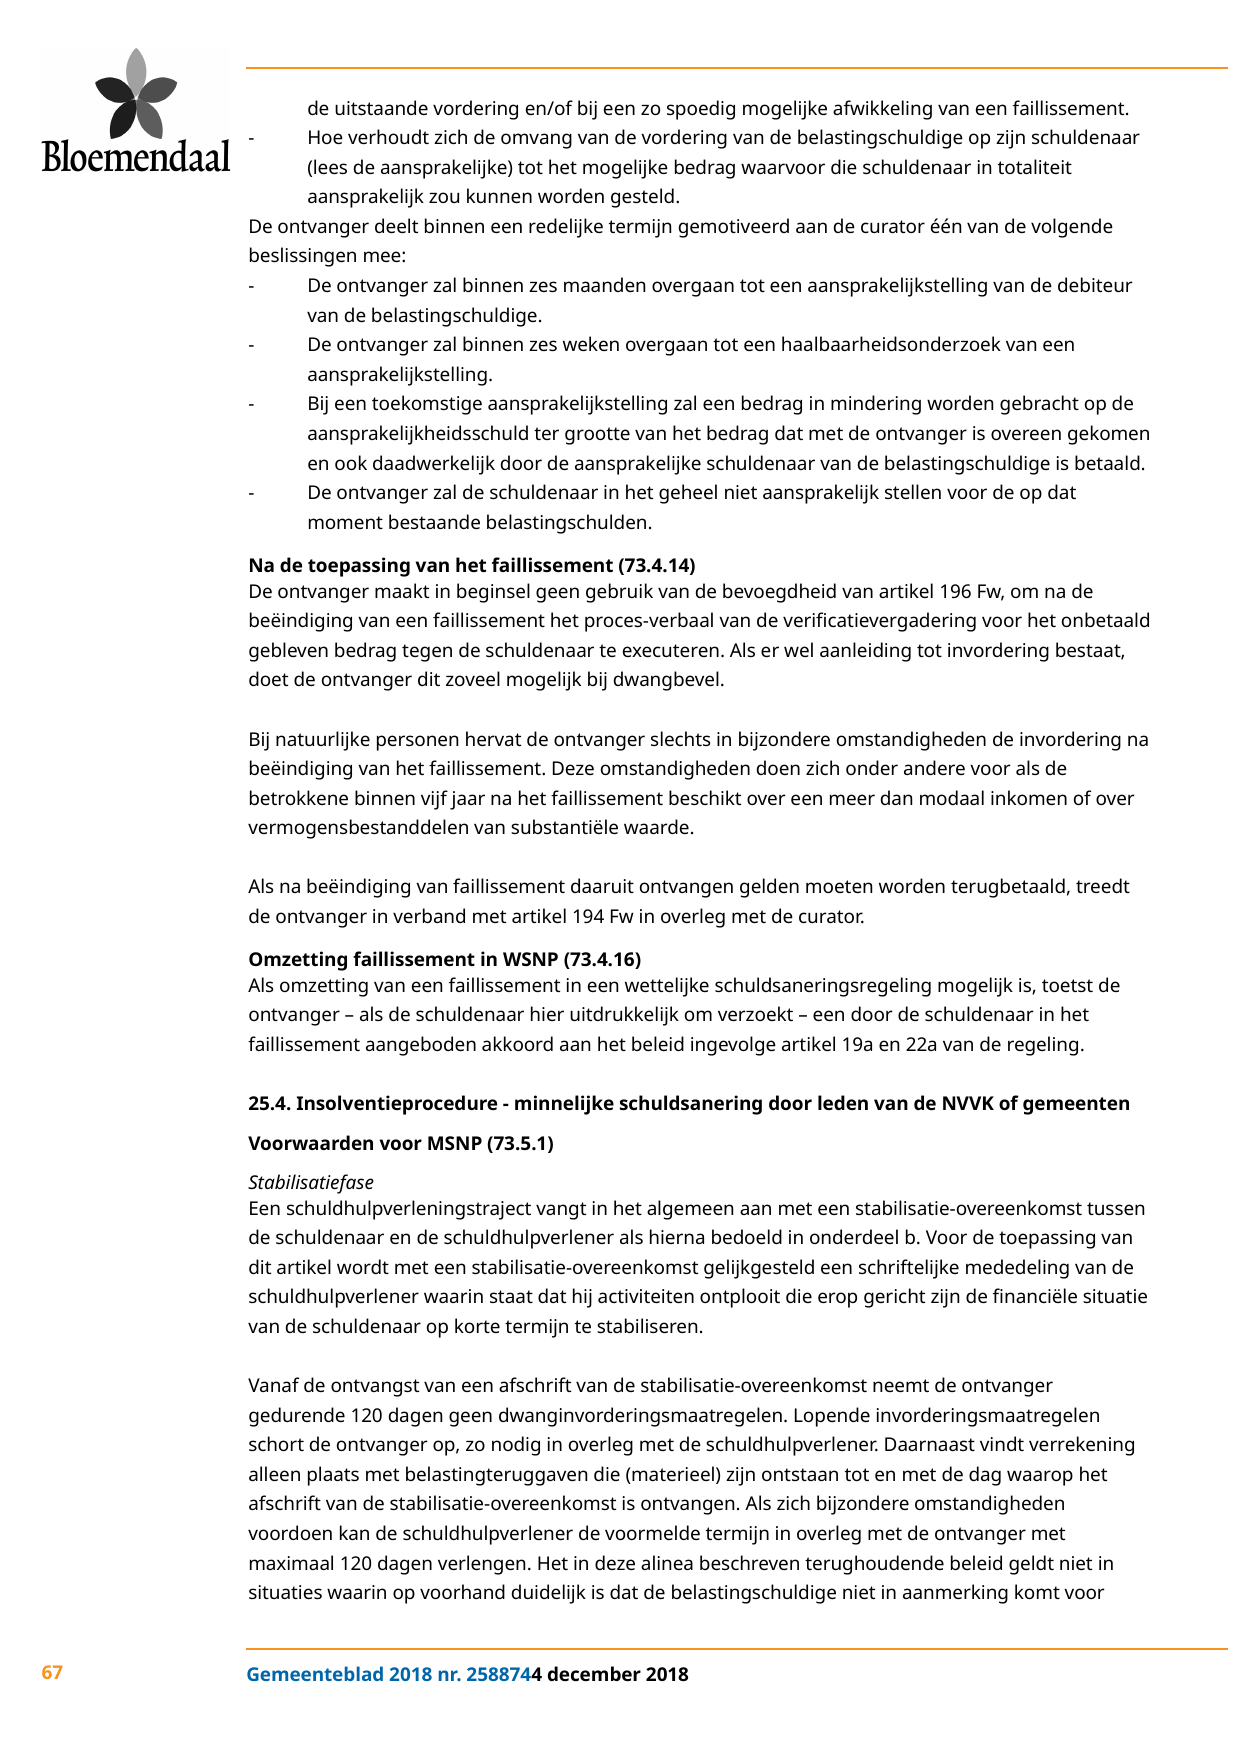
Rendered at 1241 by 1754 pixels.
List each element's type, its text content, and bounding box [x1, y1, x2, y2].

text De ontvanger deelt binnen een redelijke termijn gemotiveerd aan de curator één van de volgende beslissingen mee: [248, 213, 1152, 268]
text Voorwaarden voor MSNP (73.5.1) [248, 1130, 1152, 1155]
picture [41, 47, 231, 172]
text Na de toepassing van het faillissement (73.4.14) [248, 552, 1152, 578]
list Bij een toekomstige aansprakelijkstelling zal een bedrag in mindering worden gebracht op de aansprakelijkheidsschuld ter grootte van het bedrag dat met de ontvanger is overeen gekomen en ook daadwerkelijk door de aansprakelijke schuldenaar van de belastingschuldige is betaald. [248, 391, 1152, 476]
list Hoe verhoudt zich de omvang van de vordering van de belastingschuldige op zijn schuldenaar (lees de aansprakelijke) tot het mogelijke bedrag waarvoor die schuldenaar in totaliteit aansprakelijk zou kunnen worden gesteld. [248, 124, 1152, 209]
text De ontvanger maakt in beginsel geen gebruik van de bevoegdheid van artikel 196 Fw, om na de beëindiging van een faillissement het proces-verbaal van de verificatievergadering voor het onbetaald gebleven bedrag tegen de schuldenaar te executeren. Als er wel aanleiding tot invordering bestaat, doet de ontvanger dit zoveel mogelijk bij dwangbevel. [248, 578, 1152, 692]
list de uitstaande vordering en/of bij een zo spoedig mogelijke afwikkeling van een faillissement. [248, 95, 1152, 121]
text Een schuldhulpverleningstraject vangt in het algemeen aan met een stabilisatie-overeenkomst tussen de schuldenaar en de schuldhulpverlener als hierna bedoeld in onderdeel b. Voor de toepassing van dit artikel wordt met een stabilisatie-overeenkomst gelijkgesteld een schriftelijke mededeling van de schuldhulpverlener waarin staat dat hij activiteiten ontplooit die erop gericht zijn de financiële situatie van de schuldenaar op korte termijn te stabiliseren. [248, 1195, 1152, 1339]
text Stabilisatiefase [248, 1169, 1152, 1195]
text Als na beëindiging van faillissement daaruit ontvangen gelden moeten worden terugbetaald, treedt de ontvanger in verband met artikel 194 Fw in overleg met de curator. [248, 874, 1152, 929]
list De ontvanger zal de schuldenaar in het geheel niet aansprakelijk stellen voor de op dat moment bestaande belastingschulden. [248, 479, 1152, 535]
text 25.4. Insolventieprocedure - minnelijke schuldsanering door leden van de NVVK of gemeenten [248, 1090, 1152, 1116]
text Omzetting faillissement in WSNP (73.4.16) [248, 946, 1152, 972]
text Vanaf de ontvangst van een afschrift van de stabilisatie-overeenkomst neemt de ontvanger gedurende 120 dagen geen dwanginvorderingsmaatregelen. Lopende invorderingsmaatregelen schort de ontvanger op, zo nodig in overleg met de schuldhulpverlener. Daarnaast vindt verrekening alleen plaats met belastingteruggaven die (materieel) zijn ontstaan tot en met de dag waarop het afschrift van de stabilisatie-overeenkomst is ontvangen. Als zich bijzondere omstandigheden voordoen kan de schuldhulpverlener de voormelde termijn in overleg met de ontvanger met maximaal 120 dagen verlengen. Het in deze alinea beschreven terughoudende beleid geldt niet in situaties waarin op voorhand duidelijk is dat de belastingschuldige niet in aanmerking komt voor [248, 1372, 1152, 1605]
text Als omzetting van een faillissement in een wettelijke schuldsaneringsregeling mogelijk is, toetst de ontvanger – als de schuldenaar hier uitdrukkelijk om verzoekt – een door de schuldenaar in het faillissement aangeboden akkoord aan het beleid ingevolge artikel 19a en 22a van de regeling. [248, 972, 1152, 1057]
list De ontvanger zal binnen zes maanden overgaan tot een aansprakelijkstelling van de debiteur van de belastingschuldige. [248, 272, 1152, 328]
list De ontvanger zal binnen zes weken overgaan tot een haalbaarheidsonderzoek van een aansprakelijkstelling. [248, 331, 1152, 387]
text Bij natuurlijke personen hervat de ontvanger slechts in bijzondere omstandigheden de invordering na beëindiging van het faillissement. Deze omstandigheden doen zich onder andere voor als de betrokkene binnen vijf jaar na het faillissement beschikt over een meer dan modaal inkomen of over vermogensbestanddelen van substantiële waarde. [248, 726, 1152, 840]
